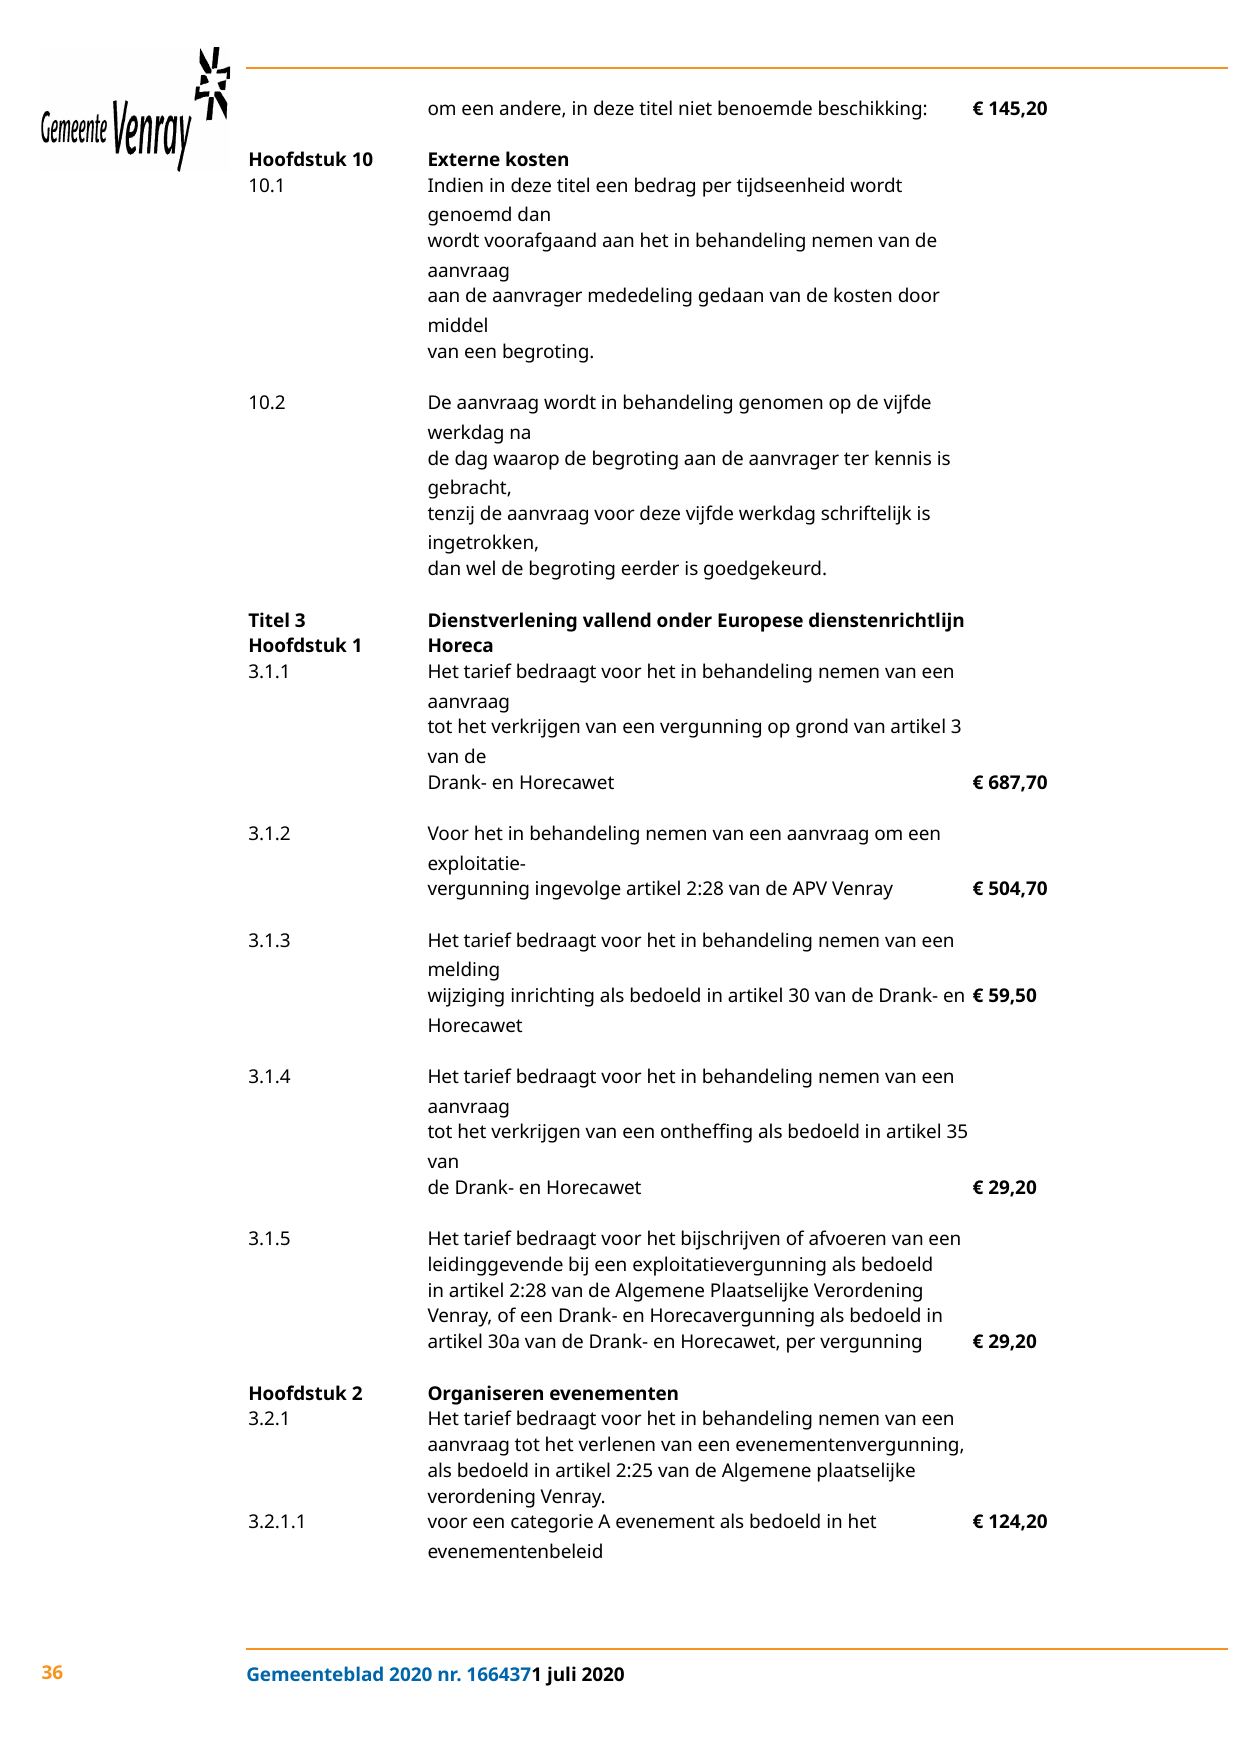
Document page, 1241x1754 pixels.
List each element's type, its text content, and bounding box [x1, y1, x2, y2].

table_cell dan wel de begroting eerder is goedgekeurd. [427, 555, 972, 581]
table_cell [973, 1431, 1152, 1457]
table_cell [248, 227, 427, 283]
table_cell 3.1.1 [248, 658, 427, 713]
table_cell Horeca [427, 633, 972, 658]
table_cell Hoofdstuk 10 [248, 146, 427, 172]
table_cell Hoofdstuk 2 [248, 1380, 427, 1406]
table_cell € 29,20 [973, 1329, 1152, 1354]
table_cell Hoofdstuk 1 [248, 633, 427, 658]
table_cell [973, 1564, 1152, 1589]
table_cell [248, 1483, 427, 1508]
table_cell 3.1.3 [248, 927, 427, 982]
table_cell Drank- en Horecawet [427, 769, 972, 794]
table_cell [973, 172, 1152, 227]
table_cell 3.1.4 [248, 1064, 427, 1119]
table_cell [248, 1251, 427, 1277]
table_cell [427, 901, 972, 927]
table_cell [248, 500, 427, 555]
table_cell [248, 1564, 427, 1589]
table_cell [248, 714, 427, 769]
table_cell 3.2.1 [248, 1406, 427, 1431]
table_cell [973, 1380, 1152, 1406]
table_cell [973, 338, 1152, 364]
table_cell Het tarief bedraagt voor het in behandeling nemen van een melding [427, 927, 972, 982]
table_cell [973, 901, 1152, 927]
table_cell [973, 633, 1152, 658]
table_cell [973, 607, 1152, 632]
table_cell 10.2 [248, 389, 427, 445]
table_cell Dienstverlening vallend onder Europese dienstenrichtlijn [427, 607, 972, 632]
table_cell [973, 121, 1152, 146]
table_cell € 59,50 [973, 983, 1152, 1038]
table_cell € 124,20 [973, 1509, 1152, 1564]
table_cell [248, 1303, 427, 1328]
table_cell van een begroting. [427, 338, 972, 364]
table_cell [973, 1457, 1152, 1483]
table_cell [973, 1483, 1152, 1508]
table_cell [973, 1406, 1152, 1431]
table_cell [973, 364, 1152, 389]
table_cell [248, 769, 427, 794]
table_cell [248, 1457, 427, 1483]
table_cell voor een categorie A evenement als bedoeld in het evenementenbeleid [427, 1509, 972, 1564]
table_cell [248, 555, 427, 581]
table_cell [973, 1119, 1152, 1174]
table_cell wijziging inrichting als bedoeld in artikel 30 van de Drank- en Horecawet [427, 983, 972, 1038]
table_cell Voor het in behandeling nemen van een aanvraag om een exploitatie- [427, 820, 972, 876]
table_cell [248, 445, 427, 500]
table_cell tenzij de aanvraag voor deze vijfde werkdag schriftelijk is ingetrokken, [427, 500, 972, 555]
table_cell [973, 1251, 1152, 1277]
table_cell € 29,20 [973, 1174, 1152, 1200]
picture [41, 47, 231, 172]
table_cell [973, 445, 1152, 500]
table_cell artikel 30a van de Drank- en Horecawet, per vergunning [427, 1329, 972, 1354]
table_cell de dag waarop de begroting aan de aanvrager ter kennis is gebracht, [427, 445, 972, 500]
table_cell Het tarief bedraagt voor het in behandeling nemen van een aanvraag [427, 1064, 972, 1119]
table_cell [973, 1277, 1152, 1303]
table_cell € 145,20 [973, 95, 1152, 121]
table_cell Indien in deze titel een bedrag per tijdseenheid wordt genoemd dan [427, 172, 972, 227]
table_cell [248, 795, 427, 820]
table_cell [427, 364, 972, 389]
table_cell [973, 227, 1152, 283]
table_cell [973, 927, 1152, 982]
table_cell aanvraag tot het verlenen van een evenementenvergunning, [427, 1431, 972, 1457]
table_cell Het tarief bedraagt voor het bijschrijven of afvoeren van een [427, 1226, 972, 1251]
table_cell [973, 500, 1152, 555]
table_cell tot het verkrijgen van een vergunning op grond van artikel 3 van de [427, 714, 972, 769]
table_cell Het tarief bedraagt voor het in behandeling nemen van een [427, 1406, 972, 1431]
table_cell [248, 364, 427, 389]
table_cell 3.2.1.1 [248, 1509, 427, 1564]
table_cell [248, 1431, 427, 1457]
table_cell Het tarief bedraagt voor het in behandeling nemen van een aanvraag [427, 658, 972, 713]
table_cell [248, 283, 427, 338]
table_cell [973, 1354, 1152, 1380]
table_cell € 504,70 [973, 876, 1152, 901]
table_cell [973, 581, 1152, 607]
table_cell [248, 983, 427, 1038]
table_cell [973, 1226, 1152, 1251]
table_cell wordt voorafgaand aan het in behandeling nemen van de aanvraag [427, 227, 972, 283]
table_cell Organiseren evenementen [427, 1380, 972, 1406]
table_cell [427, 1200, 972, 1226]
table_cell [973, 795, 1152, 820]
table_cell [248, 1277, 427, 1303]
table_cell [427, 1564, 972, 1589]
table_cell [427, 795, 972, 820]
table_cell [248, 1200, 427, 1226]
table_cell [973, 146, 1152, 172]
table_cell [973, 283, 1152, 338]
table_cell verordening Venray. [427, 1483, 972, 1508]
table_cell Externe kosten [427, 146, 972, 172]
table_cell als bedoeld in artikel 2:25 van de Algemene plaatselijke [427, 1457, 972, 1483]
table_cell [973, 658, 1152, 713]
table_cell [248, 121, 427, 146]
table_cell 10.1 [248, 172, 427, 227]
table_cell [248, 876, 427, 901]
table_cell [248, 901, 427, 927]
table_cell Venray, of een Drank- en Horecavergunning als bedoeld in [427, 1303, 972, 1328]
table_cell [248, 1119, 427, 1174]
table_cell [973, 1200, 1152, 1226]
table_cell in artikel 2:28 van de Algemene Plaatselijke Verordening [427, 1277, 972, 1303]
table_cell [973, 1064, 1152, 1119]
table_cell Titel 3 [248, 607, 427, 632]
table_cell de Drank- en Horecawet [427, 1174, 972, 1200]
table_cell 3.1.2 [248, 820, 427, 876]
table_cell [973, 555, 1152, 581]
table_cell om een andere, in deze titel niet benoemde beschikking: [427, 95, 972, 121]
table_cell [248, 1174, 427, 1200]
table_cell [427, 1354, 972, 1380]
table_cell [248, 1354, 427, 1380]
table_cell De aanvraag wordt in behandeling genomen op de vijfde werkdag na [427, 389, 972, 445]
table_cell [248, 95, 427, 121]
table_cell [248, 338, 427, 364]
table_cell [427, 121, 972, 146]
table_cell [248, 581, 427, 607]
table_cell [973, 1038, 1152, 1063]
table_cell [248, 1329, 427, 1354]
table_cell [973, 1303, 1152, 1328]
table_cell aan de aanvrager mededeling gedaan van de kosten door middel [427, 283, 972, 338]
table_cell [427, 581, 972, 607]
table_cell [248, 1038, 427, 1063]
table_cell € 687,70 [973, 769, 1152, 794]
table_cell 3.1.5 [248, 1226, 427, 1251]
table_cell vergunning ingevolge artikel 2:28 van de APV Venray [427, 876, 972, 901]
table_cell [973, 389, 1152, 445]
table_cell [973, 820, 1152, 876]
table_cell leidinggevende bij een exploitatievergunning als bedoeld [427, 1251, 972, 1277]
table_cell [427, 1038, 972, 1063]
table_cell tot het verkrijgen van een ontheffing als bedoeld in artikel 35 van [427, 1119, 972, 1174]
table_cell [973, 714, 1152, 769]
